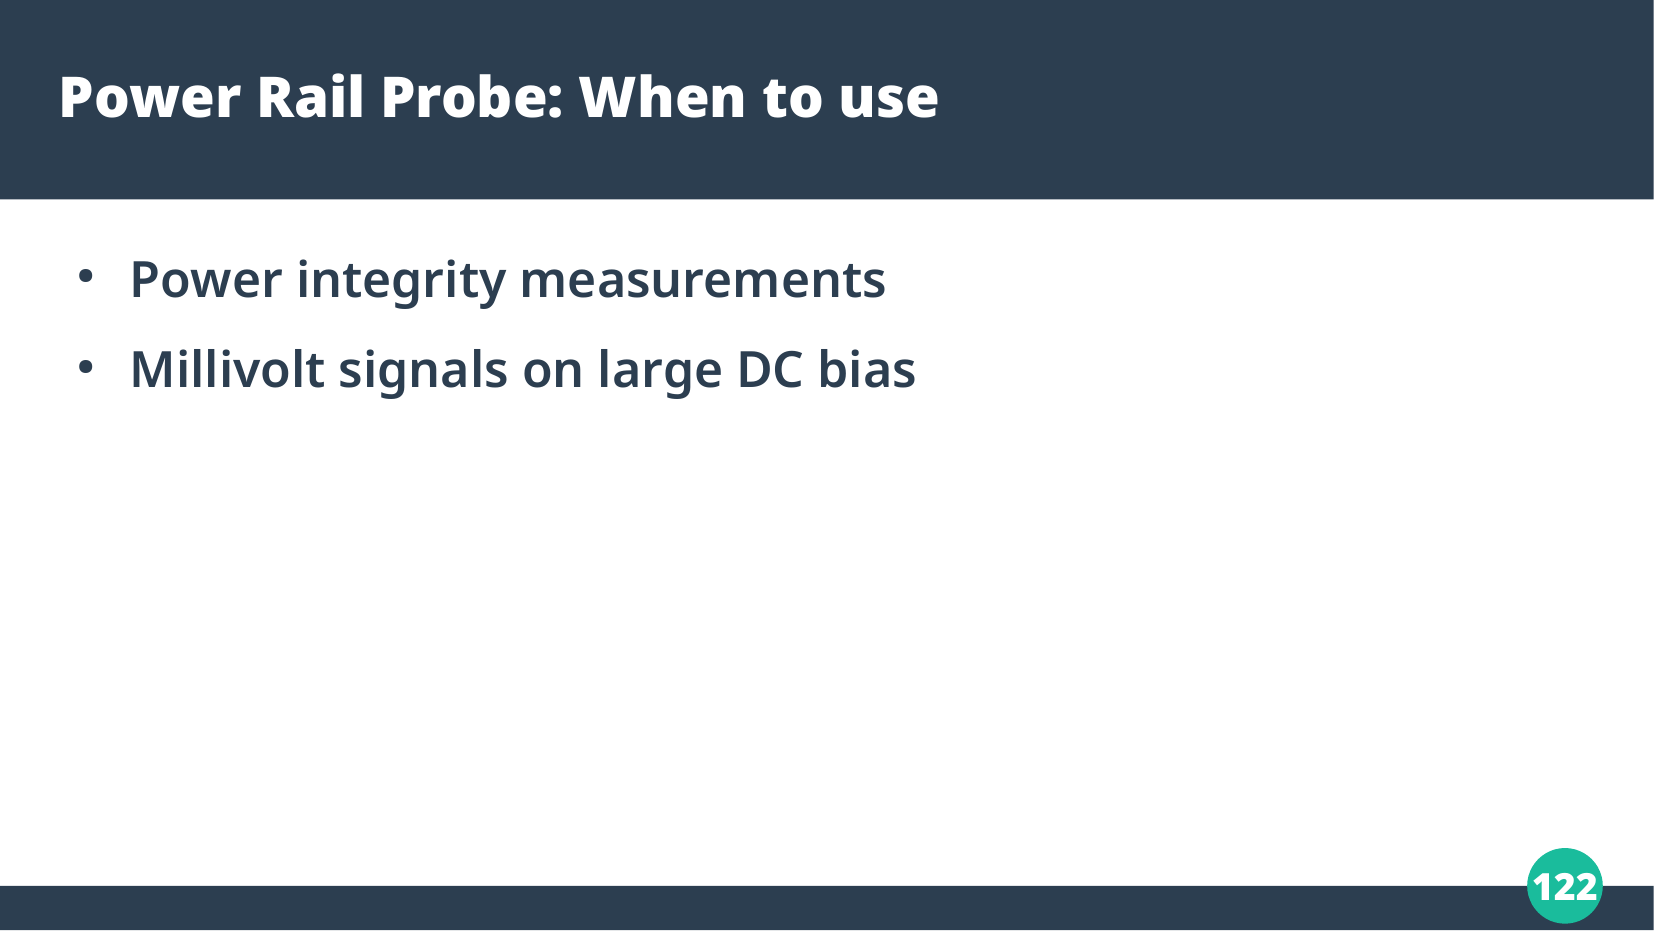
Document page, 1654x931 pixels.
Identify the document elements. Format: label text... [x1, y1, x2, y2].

title Power Rail Probe: When to use [59, 37, 1595, 155]
list Power integrity measurements Millivolt signals on large DC bias [59, 243, 1595, 864]
